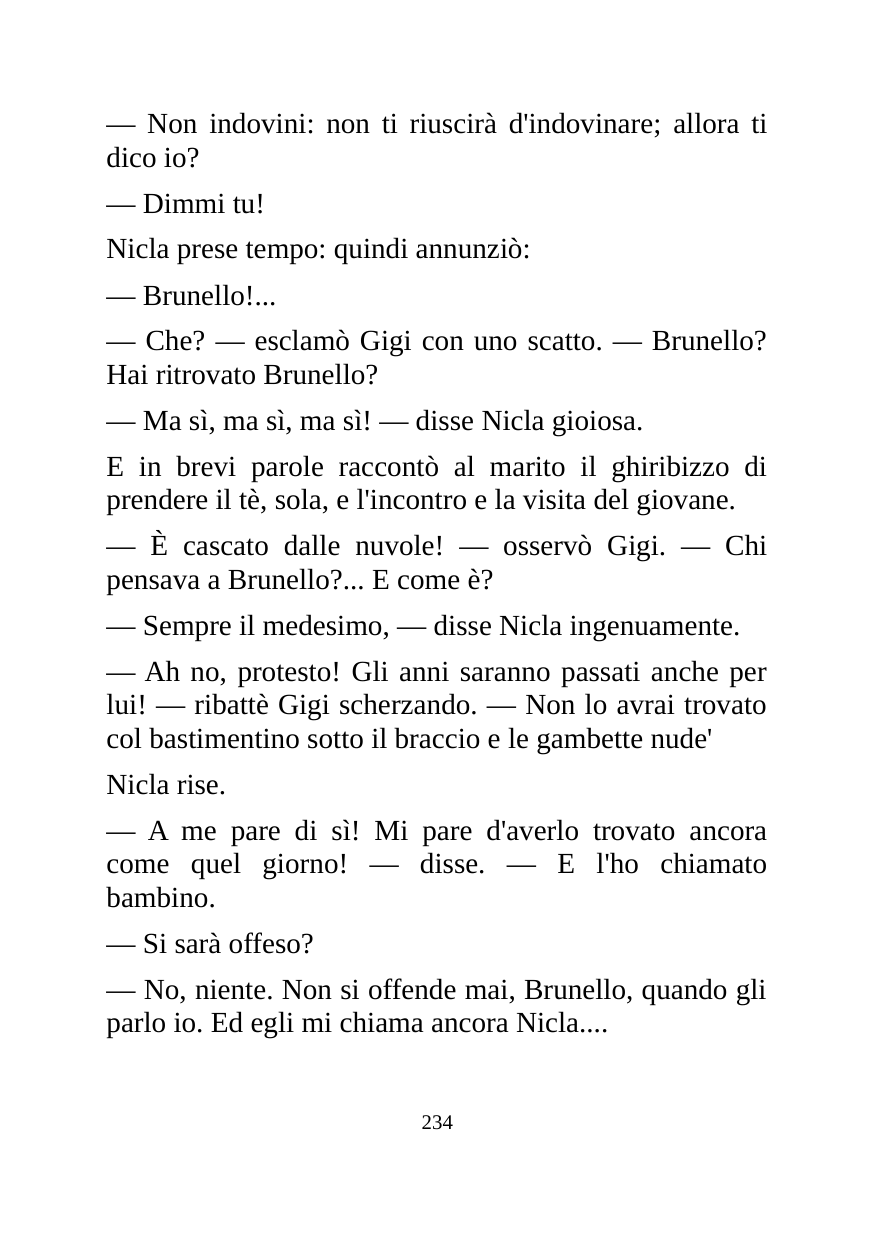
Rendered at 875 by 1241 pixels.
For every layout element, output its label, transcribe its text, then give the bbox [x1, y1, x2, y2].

text — Ma sì, ma sì, ma sì! — disse Nicla gioiosa. [106, 403, 768, 437]
text — Sempre il medesimo, — disse Nicla ingenuamente. [106, 608, 768, 641]
text Nicla rise. [106, 767, 768, 800]
text Nicla prese tempo: quindi annunziò: [106, 232, 768, 265]
text — A me pare di sì! Mi pare d'averlo trovato ancora come quel giorno! — disse. — E l'ho chiamato bambino. [106, 813, 768, 913]
text — Che? — esclamò Gigi con uno scatto. — Brunello? Hai ritrovato Brunello? [106, 323, 768, 391]
text — Brunello!... [106, 278, 768, 311]
text — No, niente. Non si offende mai, Brunello, quando gli parlo io. Ed egli mi chiama ancora Nicla.... [106, 972, 768, 1039]
text E in brevi parole raccontò al marito il ghiribizzo di prendere il tè, sola, e l'incontro e la visita del giovane. [106, 449, 768, 516]
text — Si sarà offeso? [106, 926, 768, 959]
text — Ah no, protesto! Gli anni saranno passati anche per lui! — ribattè Gigi scherzando. — Non lo avrai trovato col bastimentino sotto il braccio e le gambette nude' [106, 654, 768, 754]
text — È cascato dalle nuvole! — osservò Gigi. — Chi pensava a Brunello?... E come è? [106, 528, 768, 596]
text — Non indovini: non ti riuscirà d'indovinare; allora ti dico io? [106, 106, 768, 173]
text — Dimmi tu! [106, 186, 768, 219]
